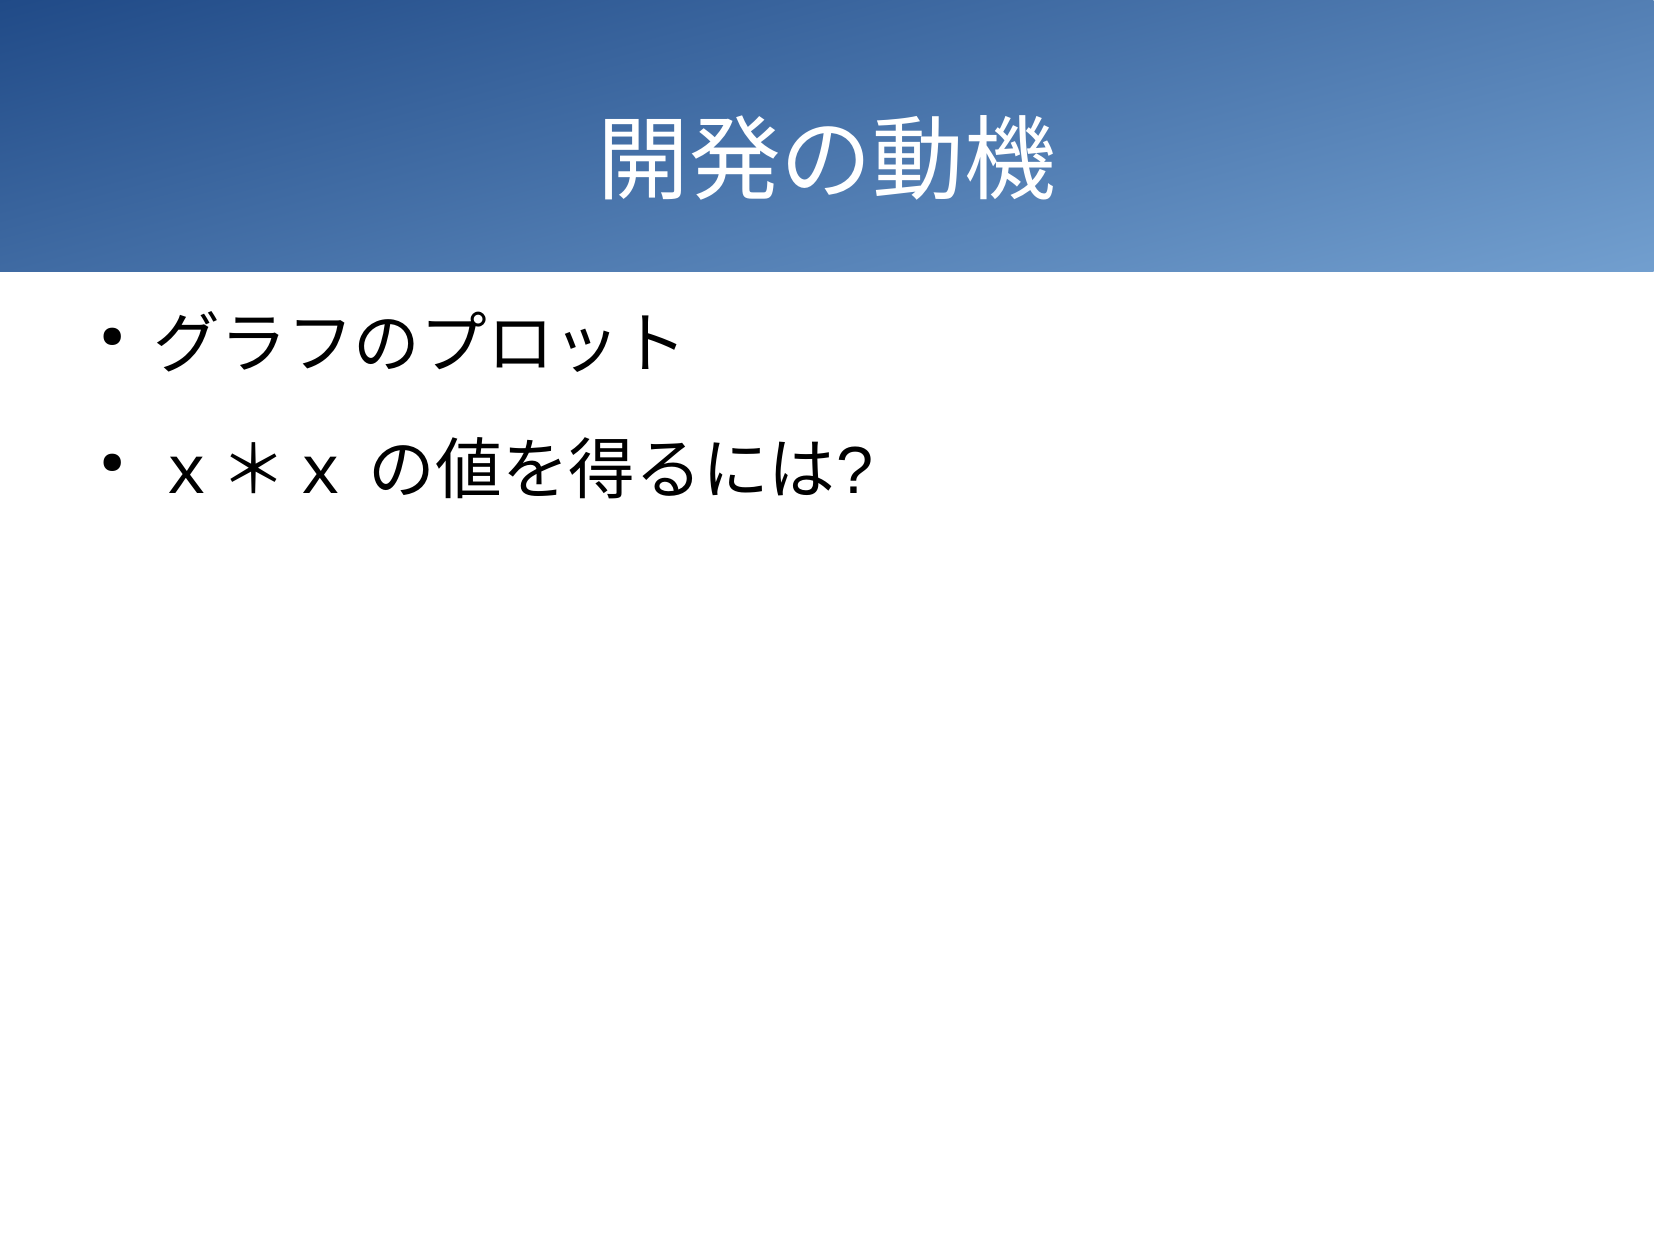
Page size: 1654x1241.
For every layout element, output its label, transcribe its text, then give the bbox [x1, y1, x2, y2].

title 開発の動機 [82, 49, 1571, 257]
list グラフのプロット ｘ＊ｘ の値を得るには? [82, 290, 1571, 1010]
